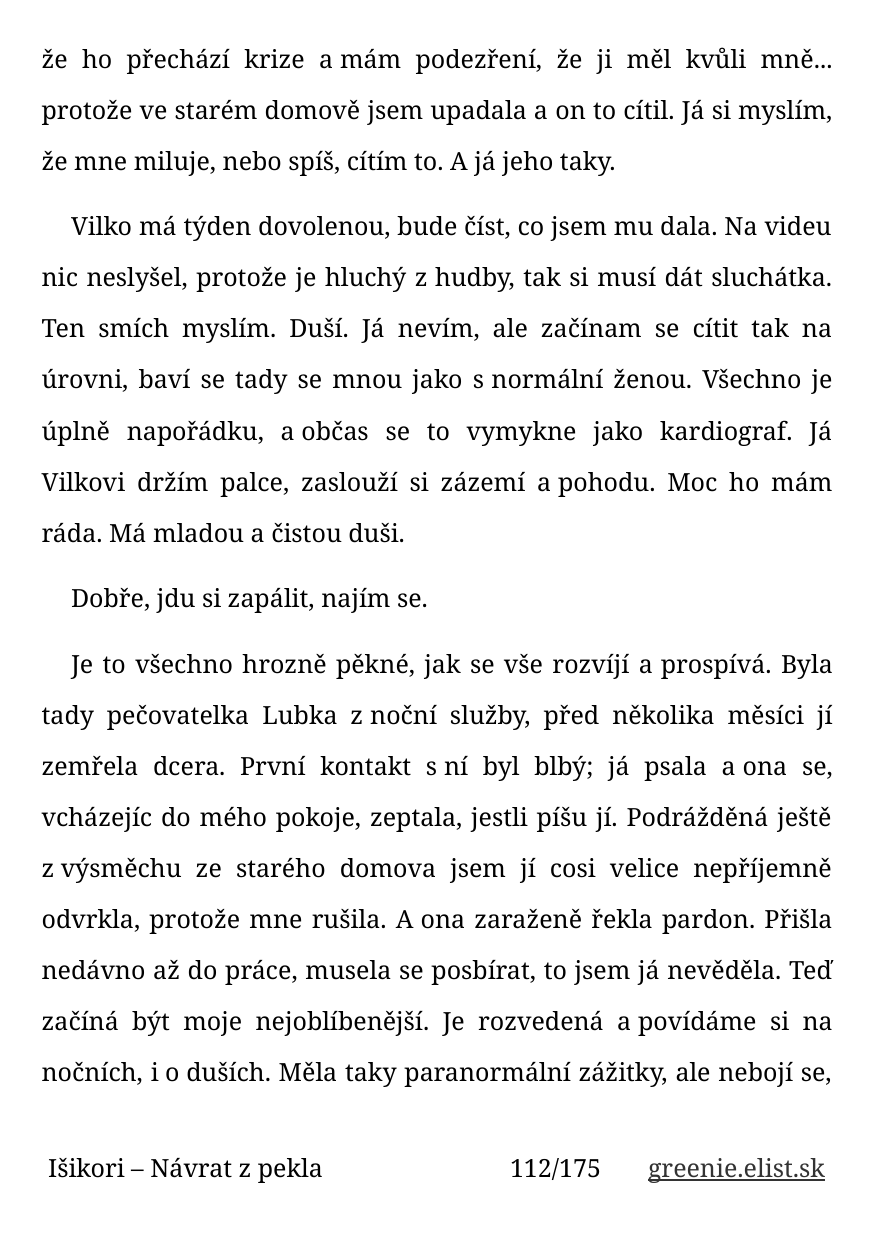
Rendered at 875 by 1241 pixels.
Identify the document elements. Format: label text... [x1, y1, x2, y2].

text Je to všechno hrozně pěkné, jak se vše rozvíjí a prospívá. Byla tady pečovatelka Lubka z noční služby, před několika měsíci jí zemřela dcera. První kontakt s ní byl blbý; já psala a ona se, vcházejíc do mého pokoje, zeptala, jestli píšu jí. Podrážděná ještě z výsměchu ze starého domova jsem jí cosi velice nepříjemně odvrkla, protože mne rušila. A ona zaraženě řekla pardon. Přišla nedávno až do práce, musela se posbírat, to jsem já nevěděla. Teď začíná být moje nejoblíbenější. Je rozvedená a povídáme si na nočních, i o duších. Měla taky paranormální zážitky, ale nebojí se, [41, 647, 833, 1089]
text Dobře, jdu si zapálit, najím se. [41, 581, 833, 615]
text Vilko má týden dovolenou, bude číst, co jsem mu dala. Na videu nic neslyšel, protože je hluchý z hudby, tak si musí dát sluchátka. Ten smích myslím. Duší. Já nevím, ale začínam se cítit tak na úrovni, baví se tady se mnou jako s normální ženou. Všechno je úplně napořádku, a občas se to vymykne jako kardiograf. Já Vilkovi držím palce, zaslouží si zázemí a pohodu. Moc ho mám ráda. Má mladou a čistou duši. [41, 209, 833, 549]
text že ho přechází krize a mám podezření, že ji měl kvůli mně... protože ve starém domově jsem upadala a on to cítil. Já si myslím, že mne miluje, nebo spíš, cítím to. A já jeho taky. [41, 41, 833, 177]
